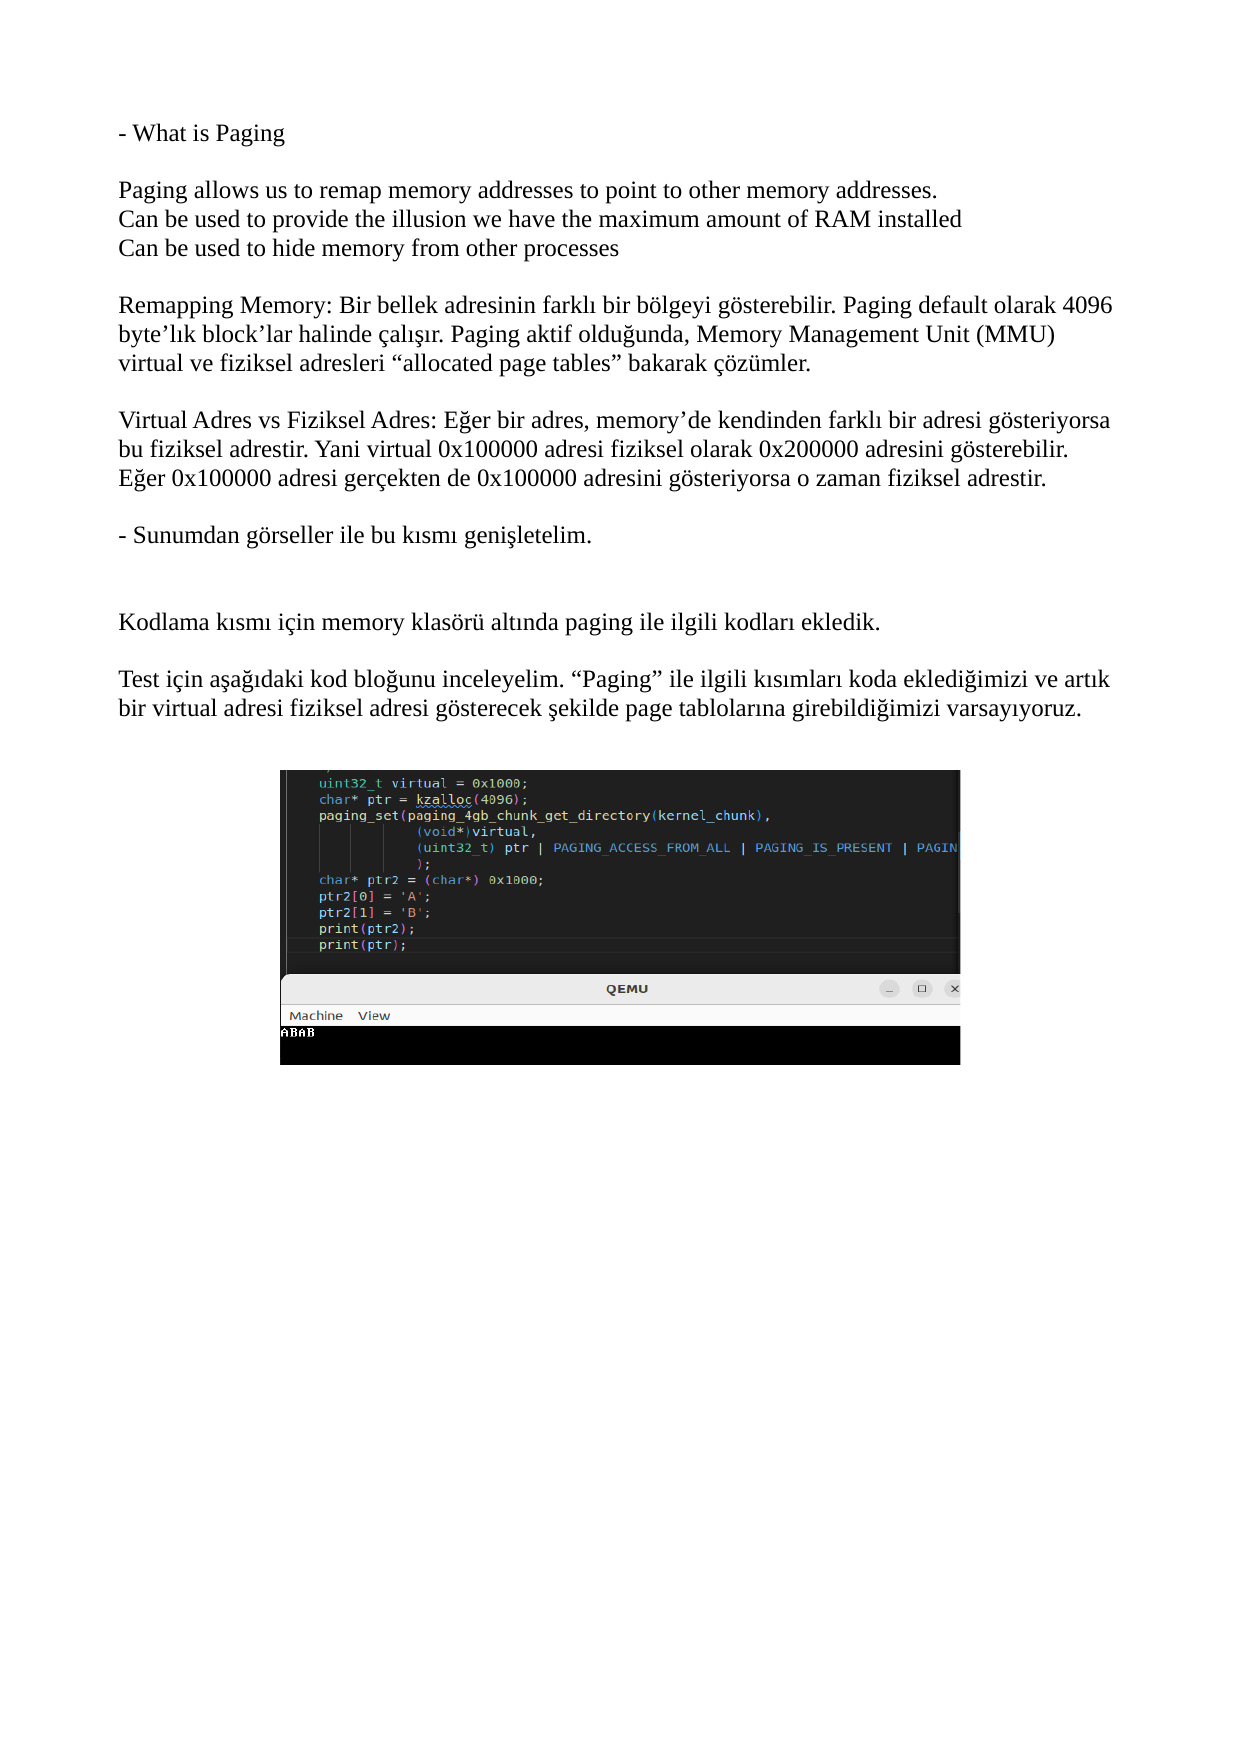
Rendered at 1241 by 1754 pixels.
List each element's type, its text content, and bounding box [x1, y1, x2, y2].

text Virtual Adres vs Fiziksel Adres: Eğer bir adres, memory’de kendinden farklı bir adresi gösteriyorsa bu fiziksel adrestir. Yani virtual 0x100000 adresi fiziksel olarak 0x200000 adresini gösterebilir. Eğer 0x100000 adresi gerçekten de 0x100000 adresini gösteriyorsa o zaman fiziksel adrestir. [118, 406, 1122, 492]
text - What is Paging [118, 118, 1122, 147]
text Kodlama kısmı için memory klasörü altında paging ile ilgili kodları ekledik. [118, 607, 1122, 636]
text Test için aşağıdaki kod bloğunu inceleyelim. “Paging” ile ilgili kısımları koda eklediğimizi ve artık bir virtual adresi fiziksel adresi gösterecek şekilde page tablolarına girebildiğimizi varsayıyoruz. [118, 664, 1122, 722]
text Remapping Memory: Bir bellek adresinin farklı bir bölgeyi gösterebilir. Paging default olarak 4096 byte’lık block’lar halinde çalışır. Paging aktif olduğunda, Memory Management Unit (MMU) virtual ve fiziksel adresleri “allocated page tables” bakarak çözümler. [118, 291, 1122, 377]
text Can be used to provide the illusion we have the maximum amount of RAM installed [118, 204, 1122, 233]
text - Sunumdan görseller ile bu kısmı genişletelim. [118, 521, 1122, 549]
text Can be used to hide memory from other processes [118, 233, 1122, 262]
text Paging allows us to remap memory addresses to point to other memory addresses. [118, 176, 1122, 204]
picture [280, 770, 961, 1065]
